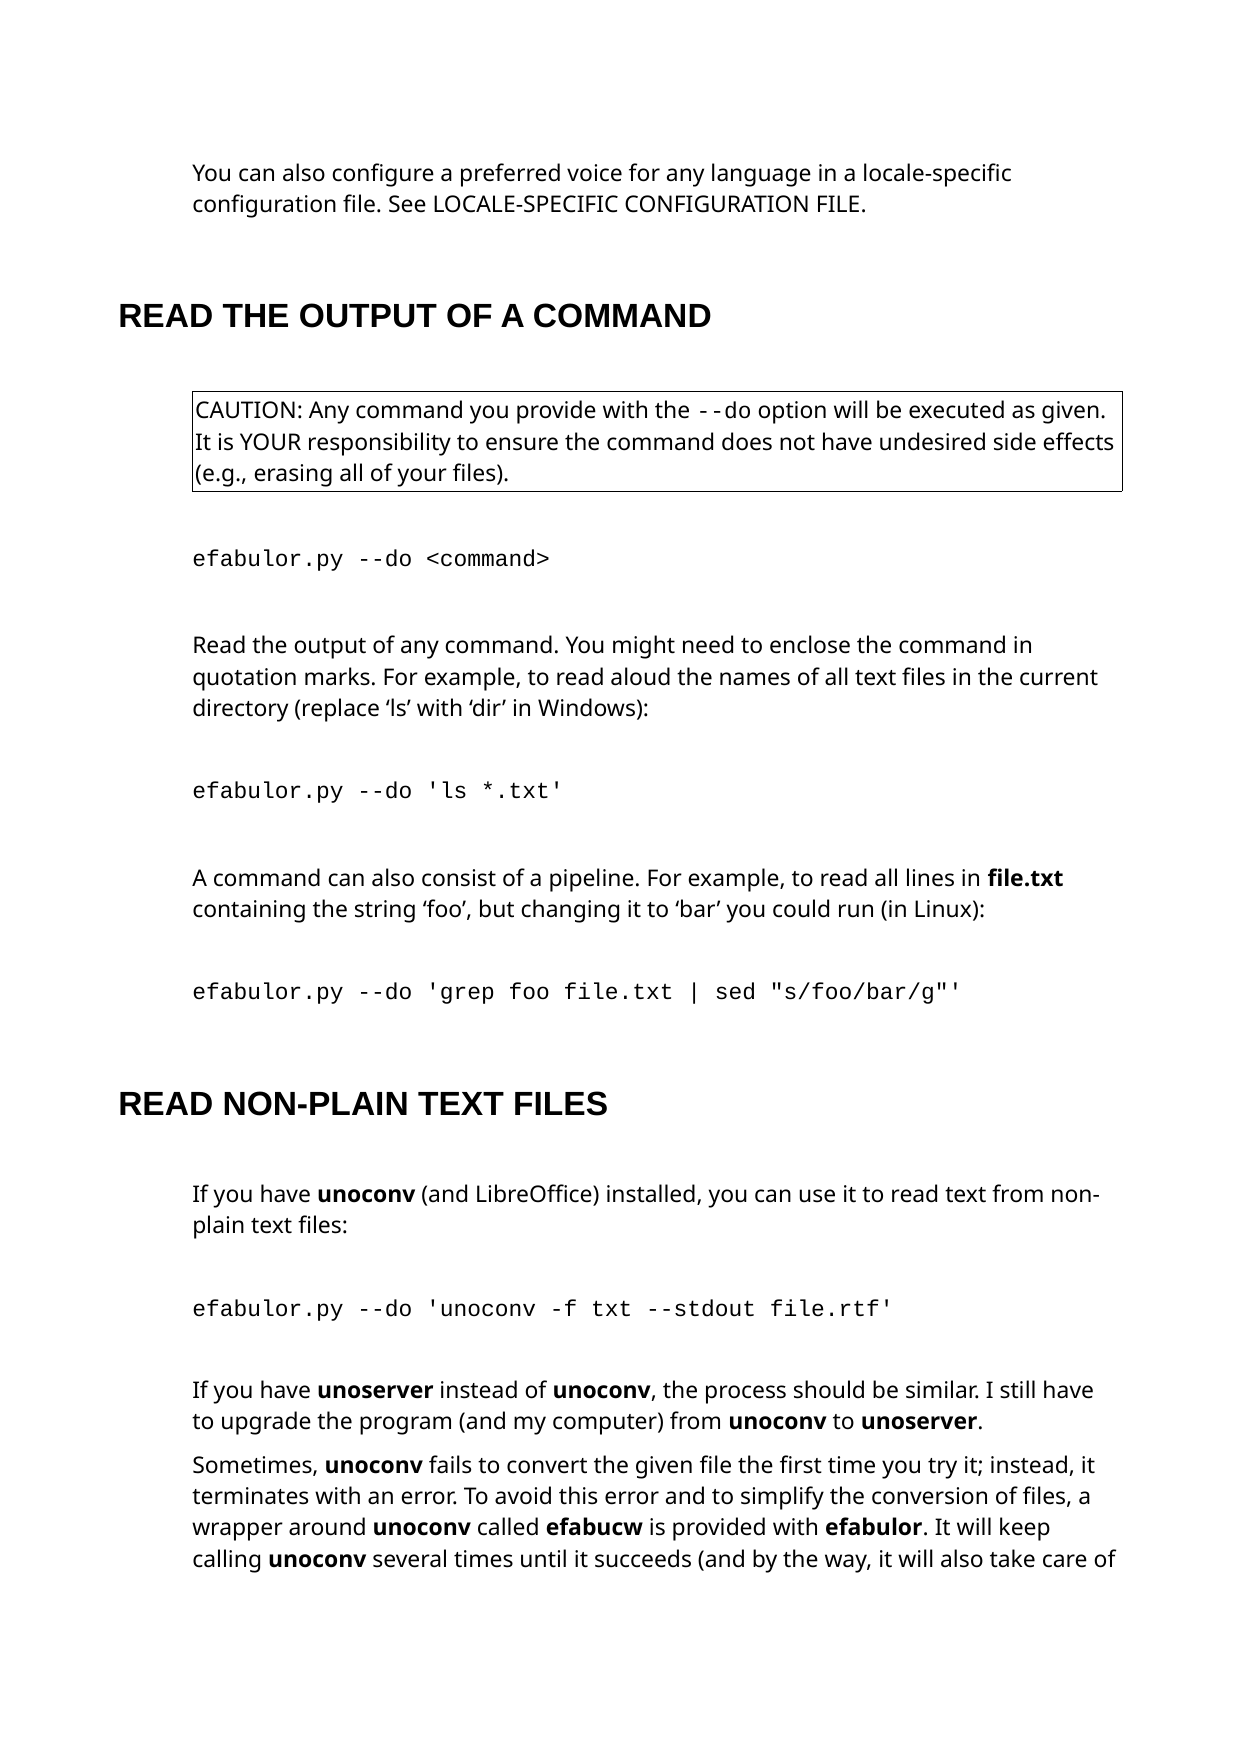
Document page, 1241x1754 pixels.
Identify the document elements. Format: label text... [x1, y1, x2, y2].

text If you have unoconv (and LibreOffice) installed, you can use it to read text from non-plain text files: [192, 1178, 1122, 1241]
text You can also configure a preferred voice for any language in a locale-specific configuration file. See LOCALE-SPECIFIC CONFIGURATION FILE. [192, 157, 1122, 219]
text CAUTION: Any command you provide with the --do option will be executed as given. It is YOUR responsibility to ensure the command does not have undesired side effects (e.g., erasing all of your files). [193, 392, 1122, 491]
text Read the output of any command. You might need to enclose the command in quotation marks. For example, to read aloud the names of all text files in the current directory (replace ‘ls’ with ‘dir’ in Windows): [192, 629, 1122, 723]
text Sometimes, unoconv fails to convert the given file the first time you try it; instead, it terminates with an error. To avoid this error and to simplify the conversion of files, a wrapper around unoconv called efabucw is provided with efabulor. It will keep calling unoconv several times until it succeeds (and by the way, it will also take care of [192, 1449, 1122, 1574]
subtitle READ NON-PLAIN TEXT FILES [118, 1083, 1122, 1122]
text efabulor.py --do 'grep foo file.txt | sed "s/foo/bar/g"' [192, 980, 1122, 1006]
text efabulor.py --do 'ls *.txt' [192, 779, 1122, 805]
text efabulor.py --do <command> [192, 547, 1122, 573]
text If you have unoserver instead of unoconv, the process should be similar. I still have to upgrade the program (and my computer) from unoconv to unoserver. [192, 1374, 1122, 1436]
text A command can also consist of a pipeline. For example, to read all lines in file.txt containing the string ‘foo’, but changing it to ‘bar’ you could run (in Linux): [192, 862, 1122, 924]
text efabulor.py --do 'unoconv -f txt --stdout file.rtf' [192, 1297, 1122, 1323]
subtitle READ THE OUTPUT OF A COMMAND [118, 296, 1122, 335]
